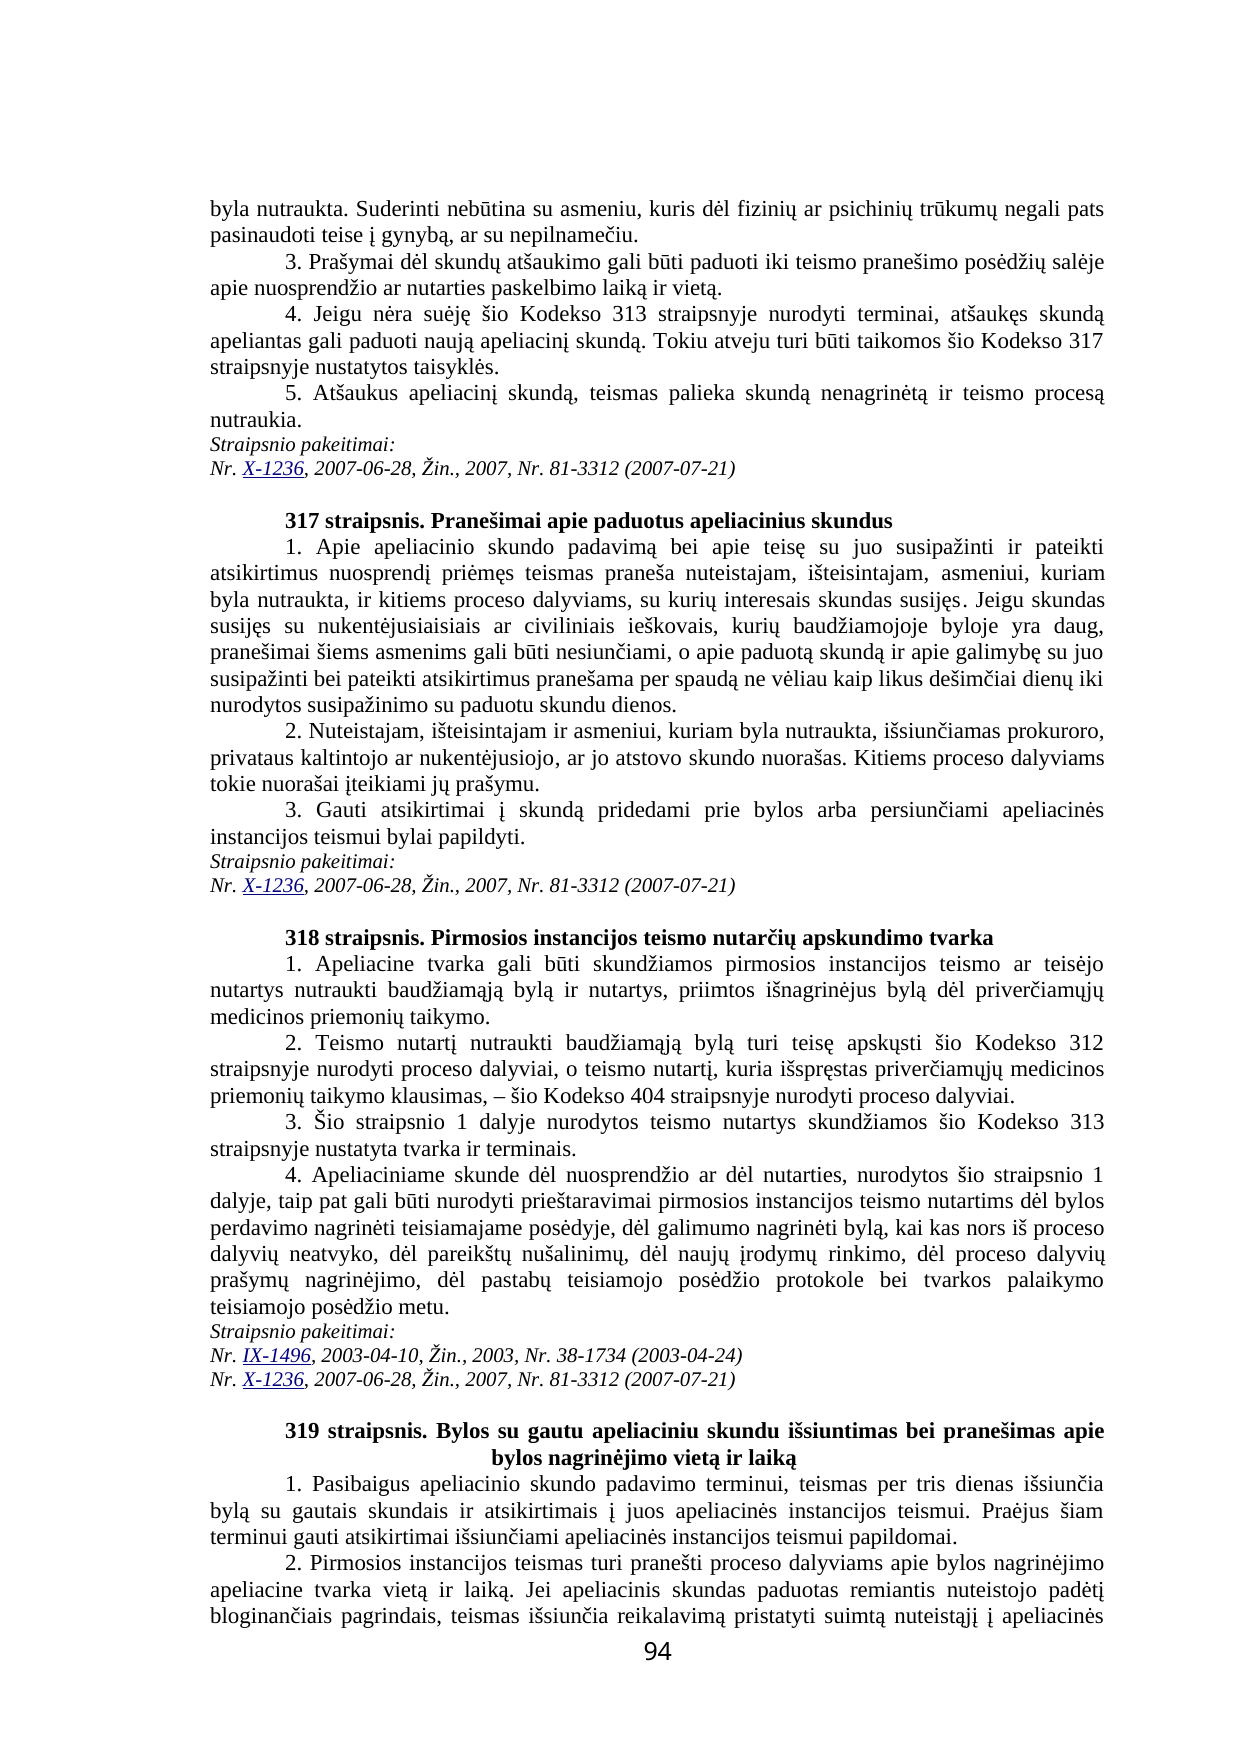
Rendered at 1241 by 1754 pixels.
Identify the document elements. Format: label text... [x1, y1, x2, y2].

text Nr. IX-1496, 2003-04-10, Žin., 2003, Nr. 38-1734 (2003-04-24) [210, 1343, 1106, 1367]
text byla nutraukta. Suderinti nebūtina su asmeniu, kuris dėl fizinių ar psichinių trūkumų negali pats pasinaudoti teise į gynybą, ar su nepilnamečiu. [210, 195, 1106, 248]
text 5. Atšaukus apeliacinį skundą, teismas palieka skundą nenagrinėtą ir teismo procesą nutraukia. [210, 379, 1106, 432]
text 4. Apeliaciniame skunde dėl nuosprendžio ar dėl nutarties, nurodytos šio straipsnio 1 dalyje, taip pat gali būti nurodyti prieštaravimai pirmosios instancijos teismo nutartims dėl bylos perdavimo nagrinėti teisiamajame posėdyje, dėl galimumo nagrinėti bylą, kai kas nors iš proceso dalyvių neatvyko, dėl pareikštų nušalinimų, dėl naujų įrodymų rinkimo, dėl proceso dalyvių prašymų nagrinėjimo, dėl pastabų teisiamojo posėdžio protokole bei tvarkos palaikymo teisiamojo posėdžio metu. [210, 1161, 1106, 1319]
text 1. Apeliacine tvarka gali būti skundžiamos pirmosios instancijos teismo ar teisėjo nutartys nutraukti baudžiamąją bylą ir nutartys, priimtos išnagrinėjus bylą dėl priverčiamųjų medicinos priemonių taikymo. [210, 950, 1106, 1029]
text 3. Prašymai dėl skundų atšaukimo gali būti paduoti iki teismo pranešimo posėdžių salėje apie nuosprendžio ar nutarties paskelbimo laiką ir vietą. [210, 248, 1106, 300]
text Straipsnio pakeitimai: [210, 432, 1106, 456]
text Nr. X-1236, 2007-06-28, Žin., 2007, Nr. 81-3312 (2007-07-21) [210, 456, 1106, 480]
text 1. Apie apeliacinio skundo padavimą bei apie teisę su juo susipažinti ir pateikti atsikirtimus nuosprendį priėmęs teismas praneša nuteistajam, išteisintajam, asmeniui, kuriam byla nutraukta, ir kitiems proceso dalyviams, su kurių interesais skundas susijęs. Jeigu skundas susijęs su nukentėjusiaisiais ar civiliniais ieškovais, kurių baudžiamojoje byloje yra daug, pranešimai šiems asmenims gali būti nesiunčiami, o apie paduotą skundą ir apie galimybę su juo susipažinti bei pateikti atsikirtimus pranešama per spaudą ne vėliau kaip likus dešimčiai dienų iki nurodytos susipažinimo su paduotu skundu dienos. [210, 533, 1106, 717]
text Straipsnio pakeitimai: [210, 1319, 1106, 1343]
text Straipsnio pakeitimai: [210, 849, 1106, 873]
text 4. Jeigu nėra suėję šio Kodekso 313 straipsnyje nurodyti terminai, atšaukęs skundą apeliantas gali paduoti naują apeliacinį skundą. Tokiu atveju turi būti taikomos šio Kodekso 317 straipsnyje nustatytos taisyklės. [210, 300, 1106, 379]
text 2. Teismo nutartį nutraukti baudžiamąją bylą turi teisę apskųsti šio Kodekso 312 straipsnyje nurodyti proceso dalyviai, o teismo nutartį, kuria išspręstas priverčiamųjų medicinos priemonių taikymo klausimas, – šio Kodekso 404 straipsnyje nurodyti proceso dalyviai. [210, 1029, 1106, 1108]
text 317 straipsnis. Pranešimai apie paduotus apeliacinius skundus [210, 507, 1106, 533]
text 2. Pirmosios instancijos teismas turi pranešti proceso dalyviams apie bylos nagrinėjimo apeliacine tvarka vietą ir laiką. Jei apeliacinis skundas paduotas remiantis nuteistojo padėtį bloginančiais pagrindais, teismas išsiunčia reikalavimą pristatyti suimtą nuteistąjį į apeliacinės [210, 1549, 1106, 1628]
text 1. Pasibaigus apeliacinio skundo padavimo terminui, teismas per tris dienas išsiunčia bylą su gautais skundais ir atsikirtimais į juos apeliacinės instancijos teismui. Praėjus šiam terminui gauti atsikirtimai išsiunčiami apeliacinės instancijos teismui papildomai. [210, 1470, 1106, 1549]
text 319 straipsnis. Bylos su gautu apeliaciniu skundu išsiuntimas bei pranešimas apie bylos nagrinėjimo vietą ir laiką [285, 1418, 1106, 1470]
text 2. Nuteistajam, išteisintajam ir asmeniui, kuriam byla nutraukta, išsiunčiamas prokuroro, privataus kaltintojo ar nukentėjusiojo, ar jo atstovo skundo nuorašas. Kitiems proceso dalyviams tokie nuorašai įteikiami jų prašymu. [210, 717, 1106, 797]
text 3. Gauti atsikirtimai į skundą pridedami prie bylos arba persiunčiami apeliacinės instancijos teismui bylai papildyti. [210, 797, 1106, 849]
text 3. Šio straipsnio 1 dalyje nurodytos teismo nutartys skundžiamos šio Kodekso 313 straipsnyje nustatyta tvarka ir terminais. [210, 1108, 1106, 1161]
text Nr. X-1236, 2007-06-28, Žin., 2007, Nr. 81-3312 (2007-07-21) [210, 873, 1106, 897]
text Nr. X-1236, 2007-06-28, Žin., 2007, Nr. 81-3312 (2007-07-21) [210, 1367, 1106, 1391]
text 318 straipsnis. Pirmosios instancijos teismo nutarčių apskundimo tvarka [210, 924, 1106, 950]
